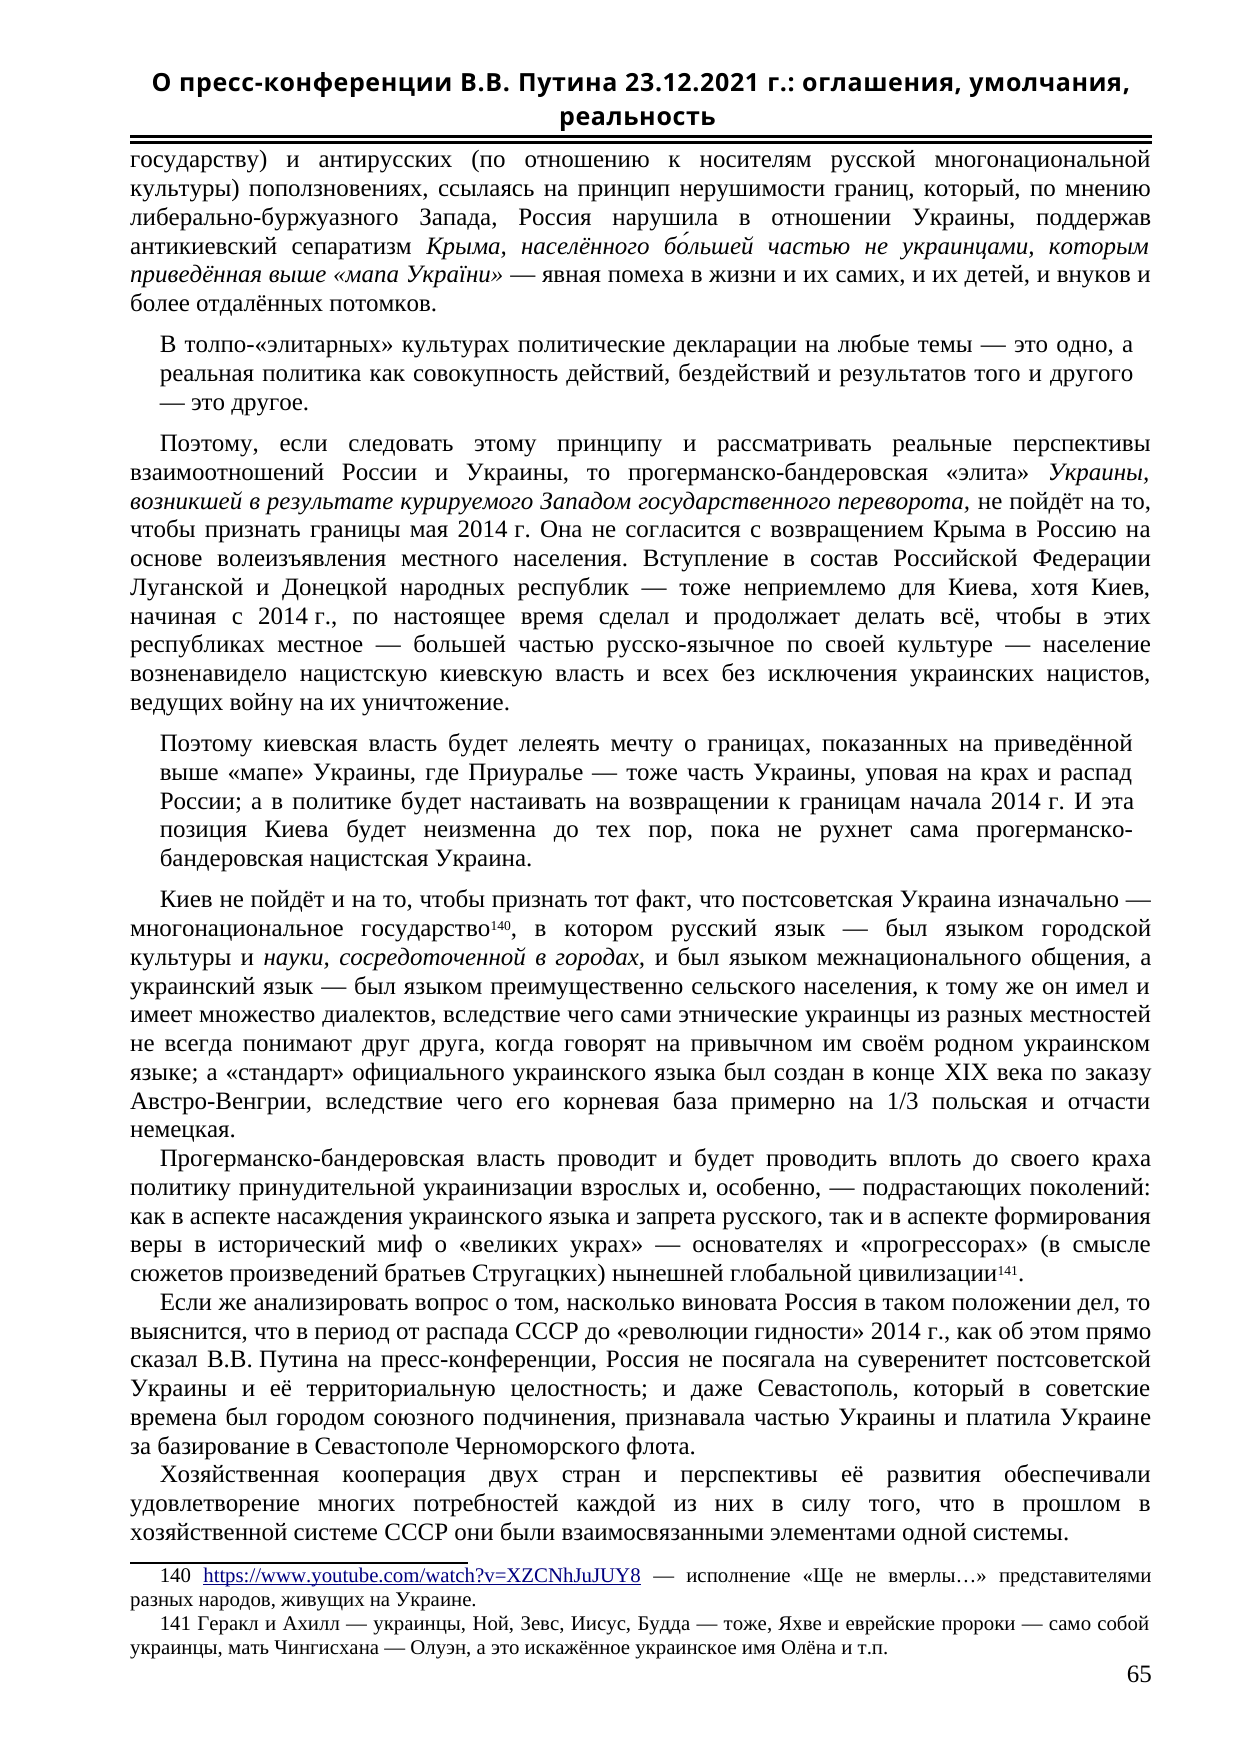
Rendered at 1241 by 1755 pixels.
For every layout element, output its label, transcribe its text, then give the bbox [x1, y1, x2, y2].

text Поэтому киевская власть будет лелеять мечту о границах, показанных на приведённой выше «мапе» Украины, где Приуралье — тоже часть Украины, уповая на крах и распад России; а в политике будет настаивать на возвращении к границам начала 2014 г. И эта позиция Киева будет неизменна до тех пор, пока не рухнет сама прогерманско-бандеровская нацистская Украина. [159, 728, 1134, 872]
text Киев не пойдёт и на то, чтобы признать тот факт, что постсоветская Украина изначально — многонациональное государство, в котором русский язык — был языком городской культуры и науки, сосредоточенной в городах, и был языком межнационального общения, а украинский язык — был языком преимущественно сельского населения, к тому же он имел и имеет множество диалектов, вследствие чего сами этнические украинцы из разных местностей не всегда понимают друг друга, когда говорят на привычном им своём родном украинском языке; а «стандарт» официального украинского языка был создан в конце XIX века по заказу Австро-Венгрии, вследствие чего его корневая база примерно на 1/3 польская и отчасти немецкая. [130, 884, 1152, 1143]
text Хозяйственная кооперация двух стран и перспективы её развития обеспечивали удовлетворение многих потребностей каждой из них в силу того, что в прошлом в хозяйственной системе СССР они были взаимосвязанными элементами одной системы. [130, 1459, 1152, 1546]
text Геракл и Ахилл — украинцы, Ной, Зевс, Иисус, Будда — тоже, Яхве и еврейские пророки — само собой украинцы, мать Чингисхана — Олуэн, а это искажённое украинское имя Олёна и т.п. [130, 1611, 1152, 1659]
text Поэтому, если следовать этому принципу и рассматривать реальные перспективы взаимоотношений России и Украины, то прогерманско-бандеровская «элита» Украины, возникшей в результате курируемого Западом государственного переворота, не пойдёт на то, чтобы признать границы мая 2014 г. Она не согласится с возвращением Крыма в Россию на основе волеизъявления местного населения. Вступление в состав Российской Федерации Луганской и Донецкой народных республик — тоже неприемлемо для Киева, хотя Киев, начиная с 2014 г., по настоящее время сделал и продолжает делать всё, чтобы в этих республиках местное — большей частью русско-язычное по своей культуре — население возненавидело нацистскую киевскую власть и всех без исключения украинских нацистов, ведущих войну на их уничтожение. [130, 428, 1152, 716]
text Прогерманско-бандеровская власть проводит и будет проводить вплоть до своего краха политику принудительной украинизации взрослых и, особенно, — подрастающих поколений: как в аспекте насаждения украинского языка и запрета русского, так и в аспекте формирования веры в исторический миф о «великих украх» — основателях и «прогрессорах» (в смысле сюжетов произведений братьев Стругацких) нынешней глобальной цивилизации. [130, 1143, 1152, 1287]
text государству) и антирусских (по отношению к носителям русской многонациональной культуры) поползновениях, ссылаясь на принцип нерушимости границ, который, по мнению либерально-буржуазного Запада, Россия нарушила в отношении Украины, поддержав антикиевский сепаратизм Крыма, населённого бо́льшей частью не украинцами, которым приведённая выше «мапа України» — явная помеха в жизни и их самих, и их детей, и внуков и более отдалённых потомков. [130, 144, 1152, 317]
text https://www.youtube.com/watch?v=XZCNhJuJUY8 — исполнение «Ще не вмерлы…» представителями разных народов, живущих на Украине. [130, 1563, 1152, 1611]
text В толпо-«элитарных» культурах политические декларации на любые темы — это одно, а реальная политика как совокупность действий, бездействий и результатов того и другого — это другое. [159, 329, 1134, 416]
text Если же анализировать вопрос о том, насколько виновата Россия в таком положении дел, то выяснится, что в период от распада СССР до «революции гидности» 2014 г., как об этом прямо сказал В.В. Путина на пресс-конференции, Россия не посягала на суверенитет постсоветской Украины и её территориальную целостность; и даже Севастополь, который в советские времена был городом союзного подчинения, признавала частью Украины и платила Украине за базирование в Севастополе Черноморского флота. [130, 1287, 1152, 1459]
